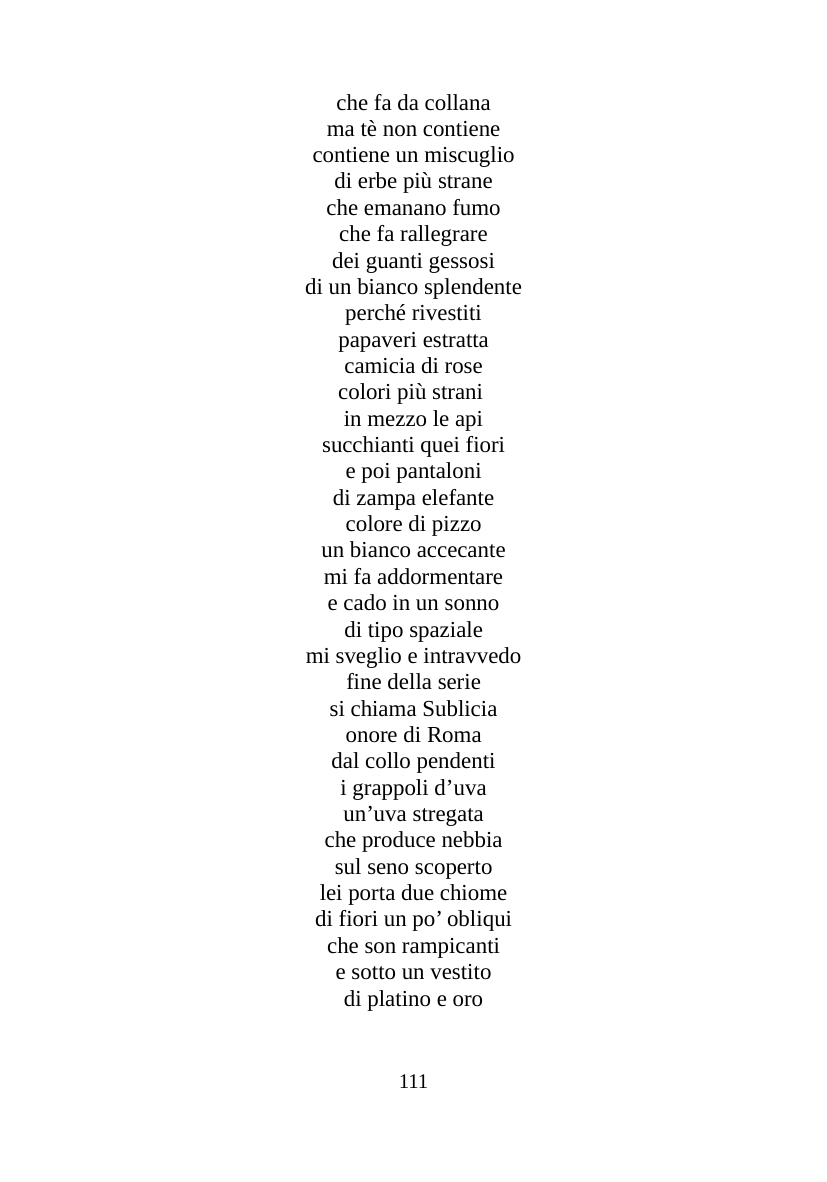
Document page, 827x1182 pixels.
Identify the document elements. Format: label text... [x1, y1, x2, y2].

text papaveri estratta [88, 326, 738, 352]
text fine della serie [88, 668, 738, 695]
text che son rampicanti [88, 932, 738, 958]
text contiene un miscuglio [88, 141, 738, 168]
text perché rivestiti [88, 299, 738, 326]
text e sotto un vestito [88, 958, 738, 984]
text camicia di rose [88, 352, 738, 378]
text un bianco accecante [88, 537, 738, 563]
text e poi pantaloni [88, 457, 738, 484]
text mi sveglio e intravvedo [88, 642, 738, 668]
text dei guanti gessosi [88, 247, 738, 273]
text colori più strani [88, 378, 738, 405]
text mi fa addormentare [88, 563, 738, 589]
text di zampa elefante [88, 484, 738, 510]
text succhianti quei fiori [88, 431, 738, 457]
text sul seno scoperto [88, 853, 738, 879]
text che fa rallegrare [88, 220, 738, 247]
text di tipo spaziale [88, 616, 738, 642]
text lei porta due chiome [88, 879, 738, 906]
text che emanano fumo [88, 194, 738, 220]
text si chiama Sublicia [88, 695, 738, 721]
text colore di pizzo [88, 510, 738, 537]
text di un bianco splendente [88, 273, 738, 299]
text dal collo pendenti [88, 747, 738, 774]
text di platino e oro [88, 984, 738, 1011]
text che produce nebbia [88, 826, 738, 853]
text di fiori un po’ obliqui [88, 906, 738, 932]
text ma tè non contiene [88, 115, 738, 141]
text un’uva stregata [88, 800, 738, 826]
text in mezzo le api [88, 405, 738, 431]
text che fa da collana [88, 88, 738, 115]
text e cado in un sonno [88, 589, 738, 616]
text onore di Roma [88, 721, 738, 747]
text i grappoli d’uva [88, 774, 738, 800]
text di erbe più strane [88, 168, 738, 194]
